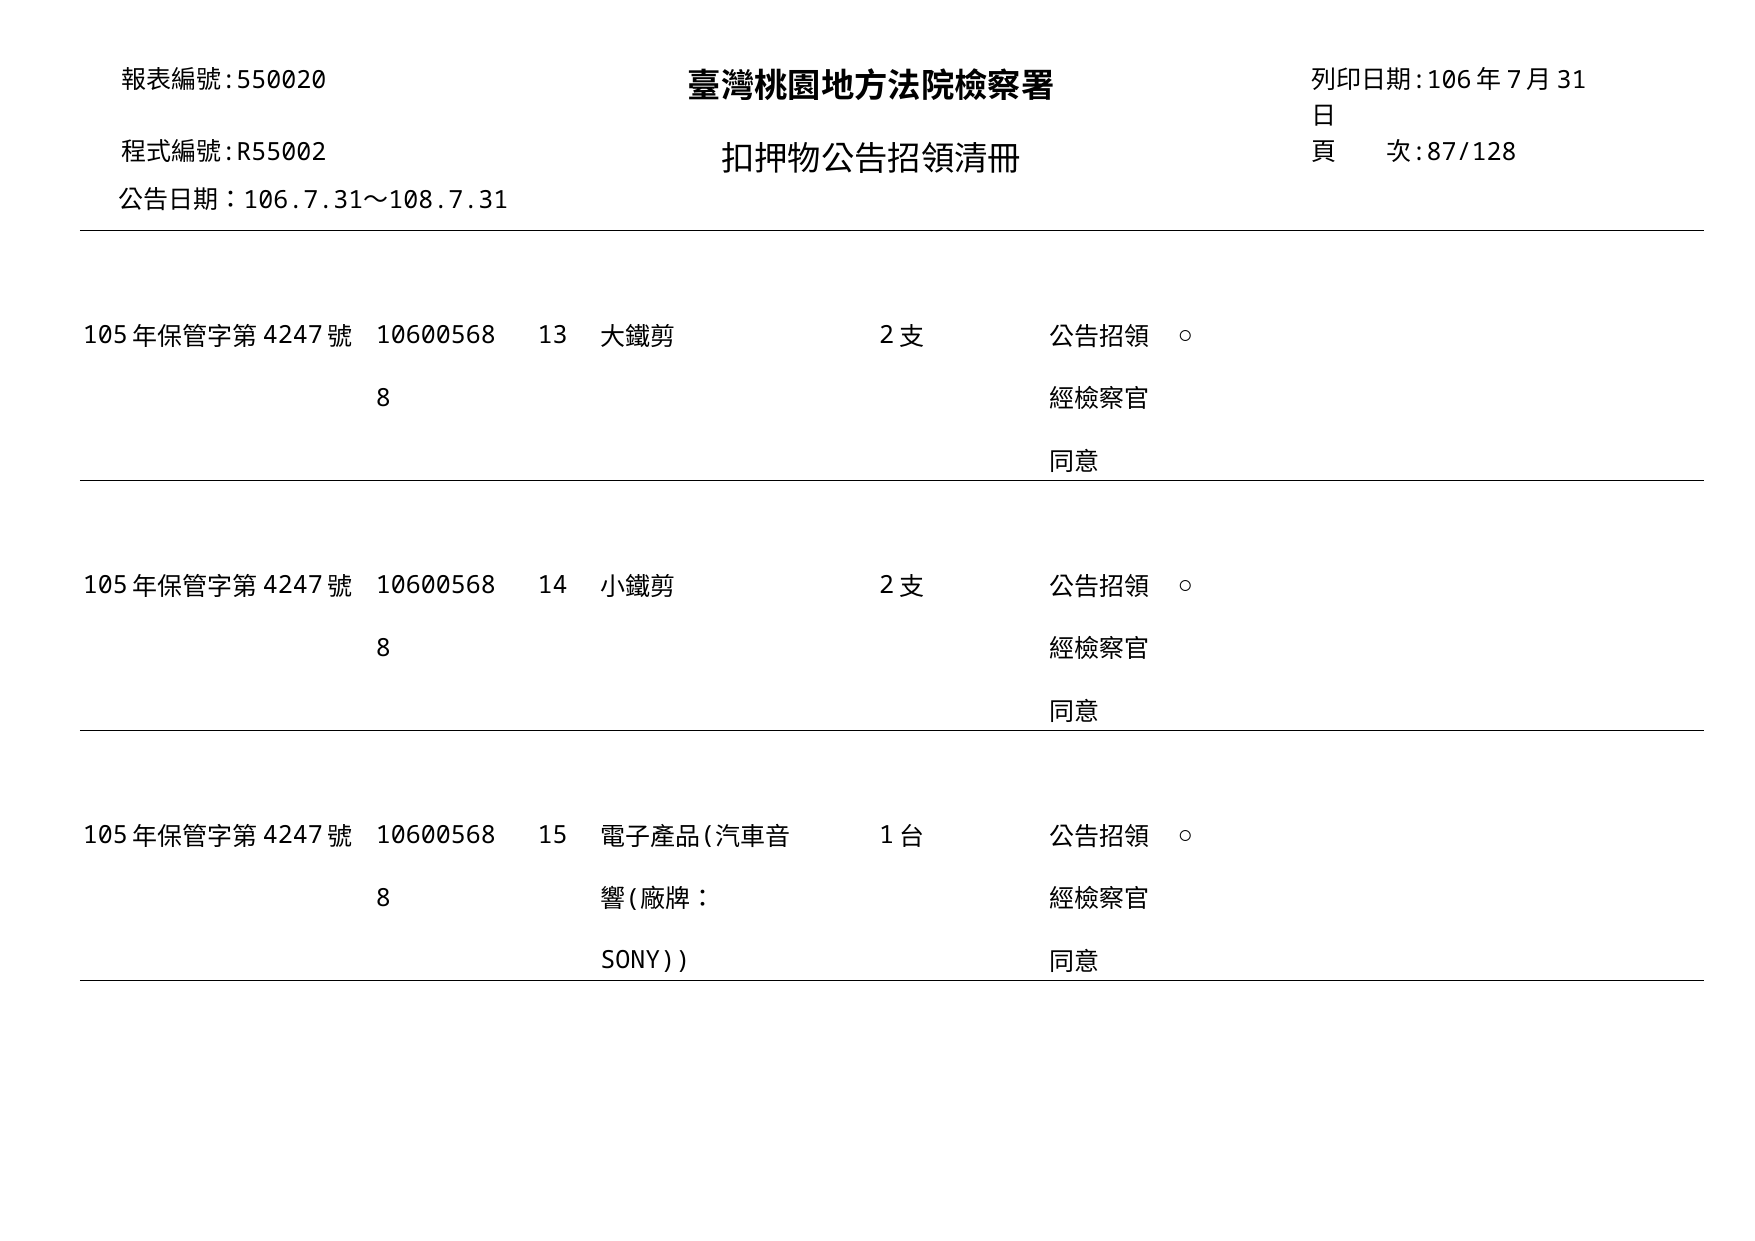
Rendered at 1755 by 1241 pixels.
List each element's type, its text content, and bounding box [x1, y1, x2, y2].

table_cell 105年保管字第4247號 [80, 731, 373, 980]
table_cell 2支 [808, 481, 927, 730]
table_cell [1575, 731, 1704, 980]
table_cell 105年保管字第4247號 [80, 231, 373, 480]
table_cell 1台 [808, 731, 927, 980]
table_cell [1575, 231, 1704, 480]
table_cell 105年保管字第4247號 [80, 481, 373, 730]
table_cell [927, 481, 1046, 730]
table_cell 15 [507, 731, 597, 980]
table_cell 106005688 [373, 731, 507, 980]
table_cell [927, 731, 1046, 980]
table_cell 公告招領經檢察官同意 [1046, 231, 1175, 480]
table_cell 小鐵剪 [597, 481, 807, 730]
table_cell 106005688 [373, 231, 507, 480]
table_cell ○ [1175, 481, 1317, 730]
table_cell 13 [507, 231, 597, 480]
table_cell 公告招領經檢察官同意 [1046, 481, 1175, 730]
table_cell 106005688 [373, 481, 507, 730]
table_cell [927, 231, 1046, 480]
table_cell [1317, 481, 1575, 730]
table_cell 電子產品(汽車音響(廠牌：SONY)) [597, 731, 807, 980]
table_cell [1317, 731, 1575, 980]
table_cell [1317, 231, 1575, 480]
table_cell ○ [1175, 231, 1317, 480]
table_cell 2支 [808, 231, 927, 480]
table_cell 大鐵剪 [597, 231, 807, 480]
table_cell [1575, 481, 1704, 730]
table_cell 公告招領經檢察官同意 [1046, 731, 1175, 980]
table_cell 14 [507, 481, 597, 730]
table_cell ○ [1175, 731, 1317, 980]
